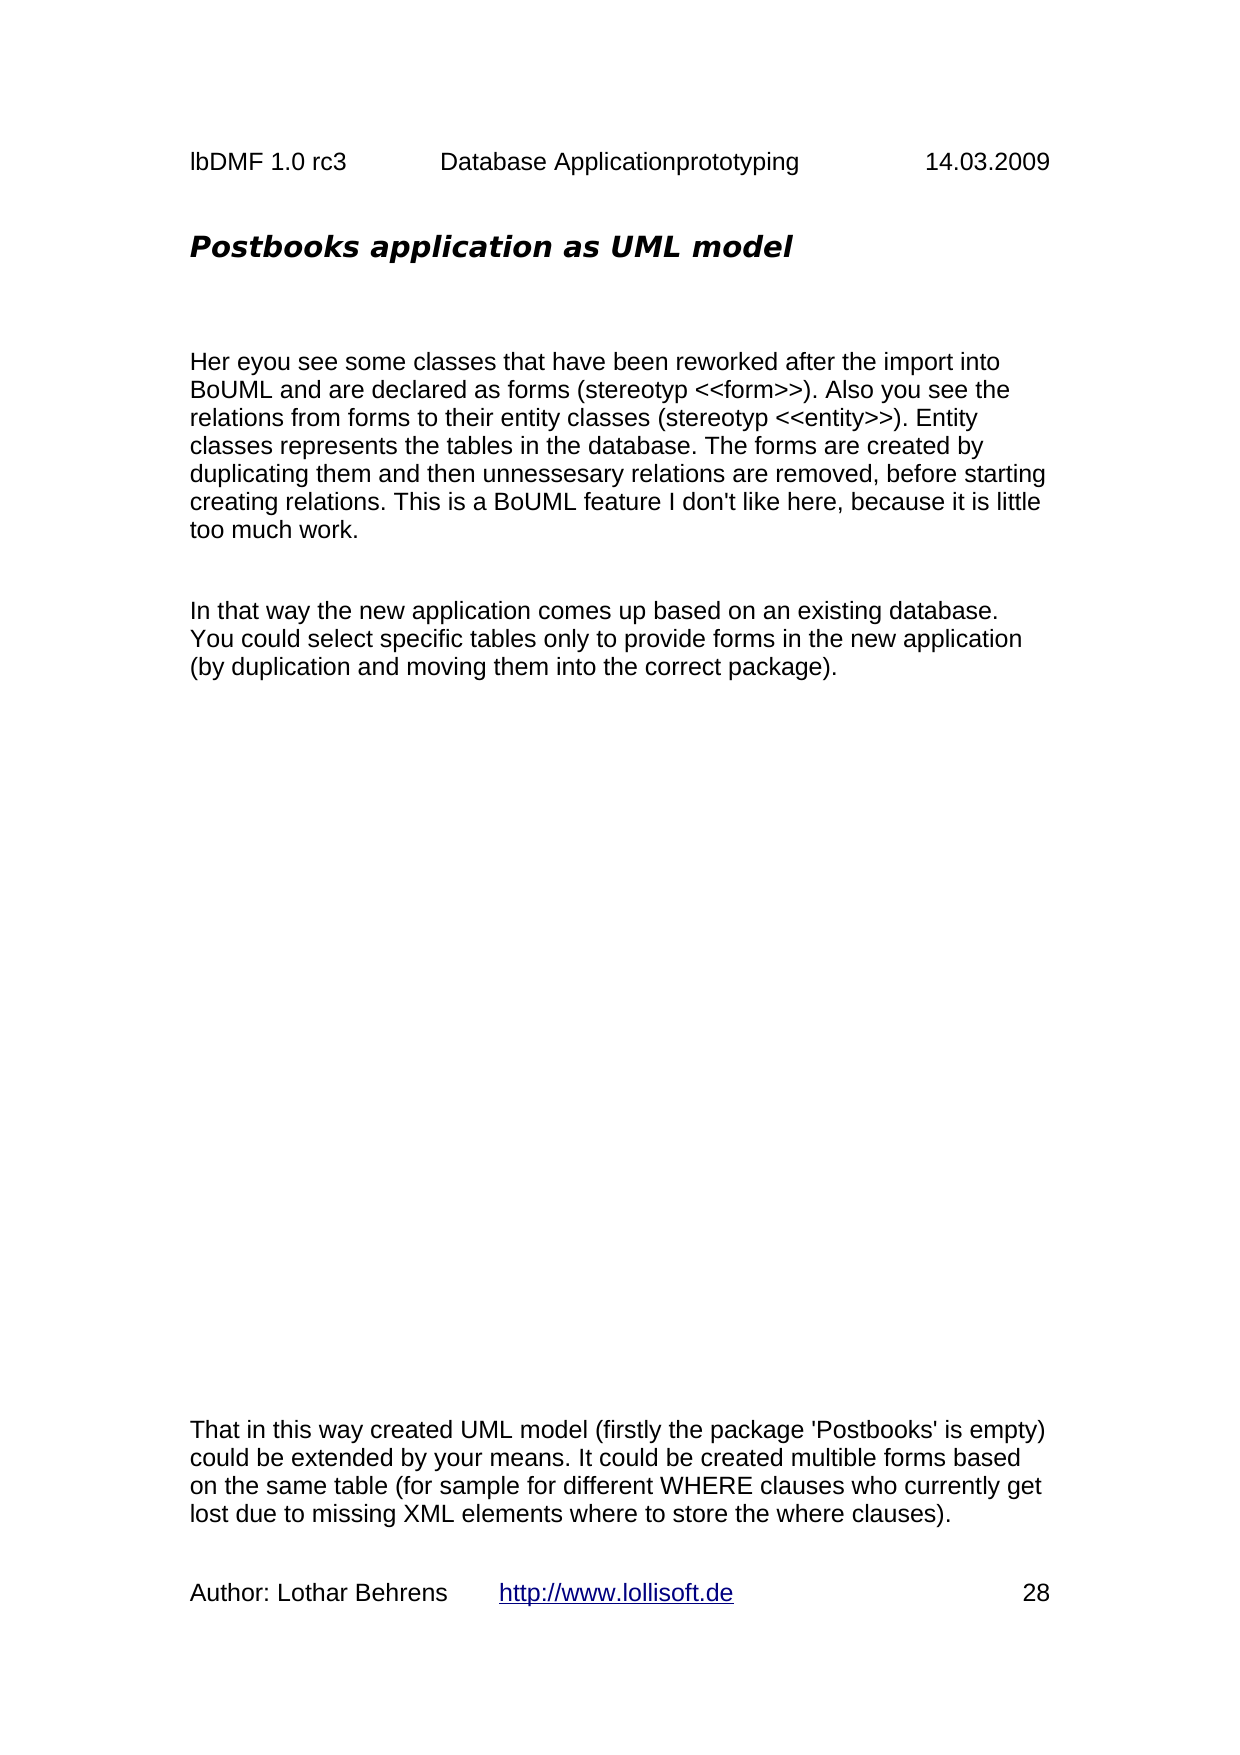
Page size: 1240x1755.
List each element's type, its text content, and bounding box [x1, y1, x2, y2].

text Her eyou see some classes that have been reworked after the import into BoUML and are declared as forms (stereotyp <<form>>). Also you see the relations from forms to their entity classes (stereotyp <<entity>>). Entity classes represents the tables in the database. The forms are created by duplicating them and then unnessesary relations are removed, before starting creating relations. This is a BoUML feature I don't like here, because it is little too much work. [189, 348, 1050, 544]
text In that way the new application comes up based on an existing database. You could select specific tables only to provide forms in the new application (by duplication and moving them into the correct package). [189, 597, 1050, 680]
text That in this way created UML model (firstly the package 'Postbooks' is empty) could be extended by your means. It could be created multible forms based on the same table (for sample for different WHERE clauses who currently get lost due to missing XML elements where to store the where clauses). [189, 1416, 1050, 1528]
subtitle Postbooks application as UML model [189, 230, 1050, 264]
